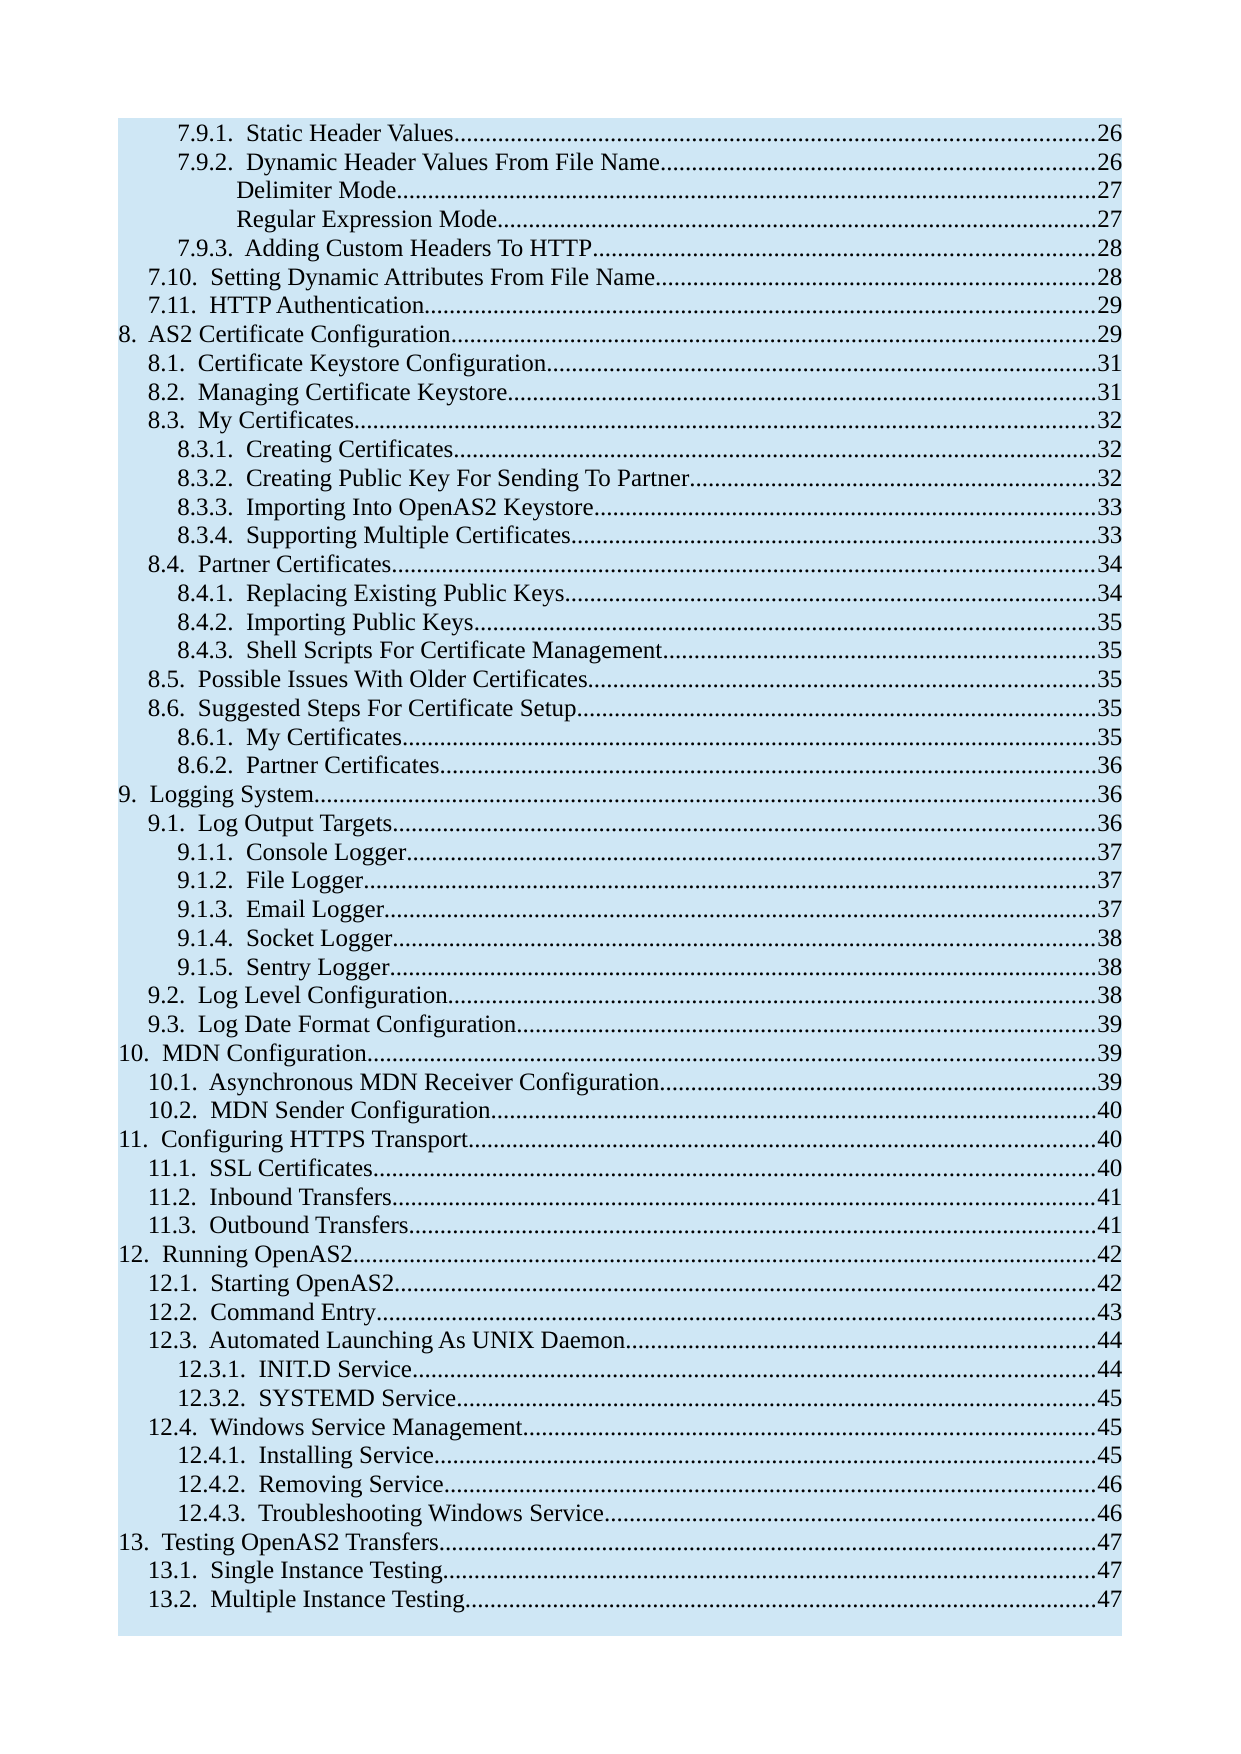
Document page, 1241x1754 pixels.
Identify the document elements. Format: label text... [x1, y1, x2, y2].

text 9.1.5. Sentry Logger 38 [177, 952, 1122, 981]
text 12.4.1. Installing Service 45 [177, 1441, 1122, 1469]
text 12.3.2. SYSTEMD Service 45 [177, 1383, 1122, 1412]
text Delimiter Mode 27 [236, 176, 1122, 204]
text 9.1. Log Output Targets 36 [148, 808, 1122, 837]
text 8.2. Managing Certificate Keystore 31 [148, 377, 1122, 406]
text 11.3. Outbound Transfers 41 [148, 1211, 1122, 1239]
text 12.4.3. Troubleshooting Windows Service 46 [177, 1498, 1122, 1527]
text 8. AS2 Certificate Configuration 29 [118, 319, 1122, 348]
text 9.2. Log Level Configuration 38 [148, 981, 1122, 1009]
text 7.9.2. Dynamic Header Values From File Name 26 [177, 147, 1122, 176]
text 13. Testing OpenAS2 Transfers 47 [118, 1527, 1122, 1556]
text 8.4.3. Shell Scripts For Certificate Management 35 [177, 636, 1122, 664]
text 12.3.1. INIT.D Service 44 [177, 1354, 1122, 1383]
text 8.4. Partner Certificates 34 [148, 549, 1122, 578]
text 7.10. Setting Dynamic Attributes From File Name 28 [148, 262, 1122, 291]
text 9.1.4. Socket Logger 38 [177, 923, 1122, 952]
text 12. Running OpenAS2 42 [118, 1239, 1122, 1268]
text 10. MDN Configuration 39 [118, 1038, 1122, 1067]
text 8.3. My Certificates 32 [148, 406, 1122, 434]
text 12.1. Starting OpenAS2 42 [148, 1268, 1122, 1297]
text 9.3. Log Date Format Configuration 39 [148, 1009, 1122, 1038]
text 10.2. MDN Sender Configuration 40 [148, 1096, 1122, 1124]
text 11. Configuring HTTPS Transport 40 [118, 1124, 1122, 1153]
text 12.4.2. Removing Service 46 [177, 1469, 1122, 1498]
text 8.5. Possible Issues With Older Certificates 35 [148, 664, 1122, 693]
text 9.1.3. Email Logger 37 [177, 894, 1122, 923]
text 8.3.3. Importing Into OpenAS2 Keystore 33 [177, 492, 1122, 521]
text 11.2. Inbound Transfers 41 [148, 1182, 1122, 1211]
text 10.1. Asynchronous MDN Receiver Configuration 39 [148, 1067, 1122, 1096]
text 12.2. Command Entry 43 [148, 1297, 1122, 1326]
text 8.4.2. Importing Public Keys 35 [177, 607, 1122, 636]
text 13.2. Multiple Instance Testing 47 [148, 1584, 1122, 1613]
text 7.11. HTTP Authentication 29 [148, 291, 1122, 319]
text 12.4. Windows Service Management 45 [148, 1412, 1122, 1441]
text 8.6. Suggested Steps For Certificate Setup 35 [148, 693, 1122, 722]
text 8.3.2. Creating Public Key For Sending To Partner 32 [177, 463, 1122, 492]
text 13.1. Single Instance Testing 47 [148, 1556, 1122, 1584]
text 8.1. Certificate Keystore Configuration 31 [148, 348, 1122, 377]
text 8.6.2. Partner Certificates 36 [177, 751, 1122, 779]
text 9.1.1. Console Logger 37 [177, 837, 1122, 866]
text 9. Logging System 36 [118, 779, 1122, 808]
text 9.1.2. File Logger 37 [177, 866, 1122, 894]
text 8.6.1. My Certificates 35 [177, 722, 1122, 751]
text 12.3. Automated Launching As UNIX Daemon 44 [148, 1326, 1122, 1354]
text 8.3.4. Supporting Multiple Certificates 33 [177, 521, 1122, 549]
text 7.9.3. Adding Custom Headers To HTTP 28 [177, 233, 1122, 262]
text Regular Expression Mode 27 [236, 204, 1122, 233]
text 7.9.1. Static Header Values 26 [177, 118, 1122, 147]
text 8.4.1. Replacing Existing Public Keys 34 [177, 578, 1122, 607]
text 11.1. SSL Certificates 40 [148, 1153, 1122, 1182]
text 8.3.1. Creating Certificates 32 [177, 434, 1122, 463]
